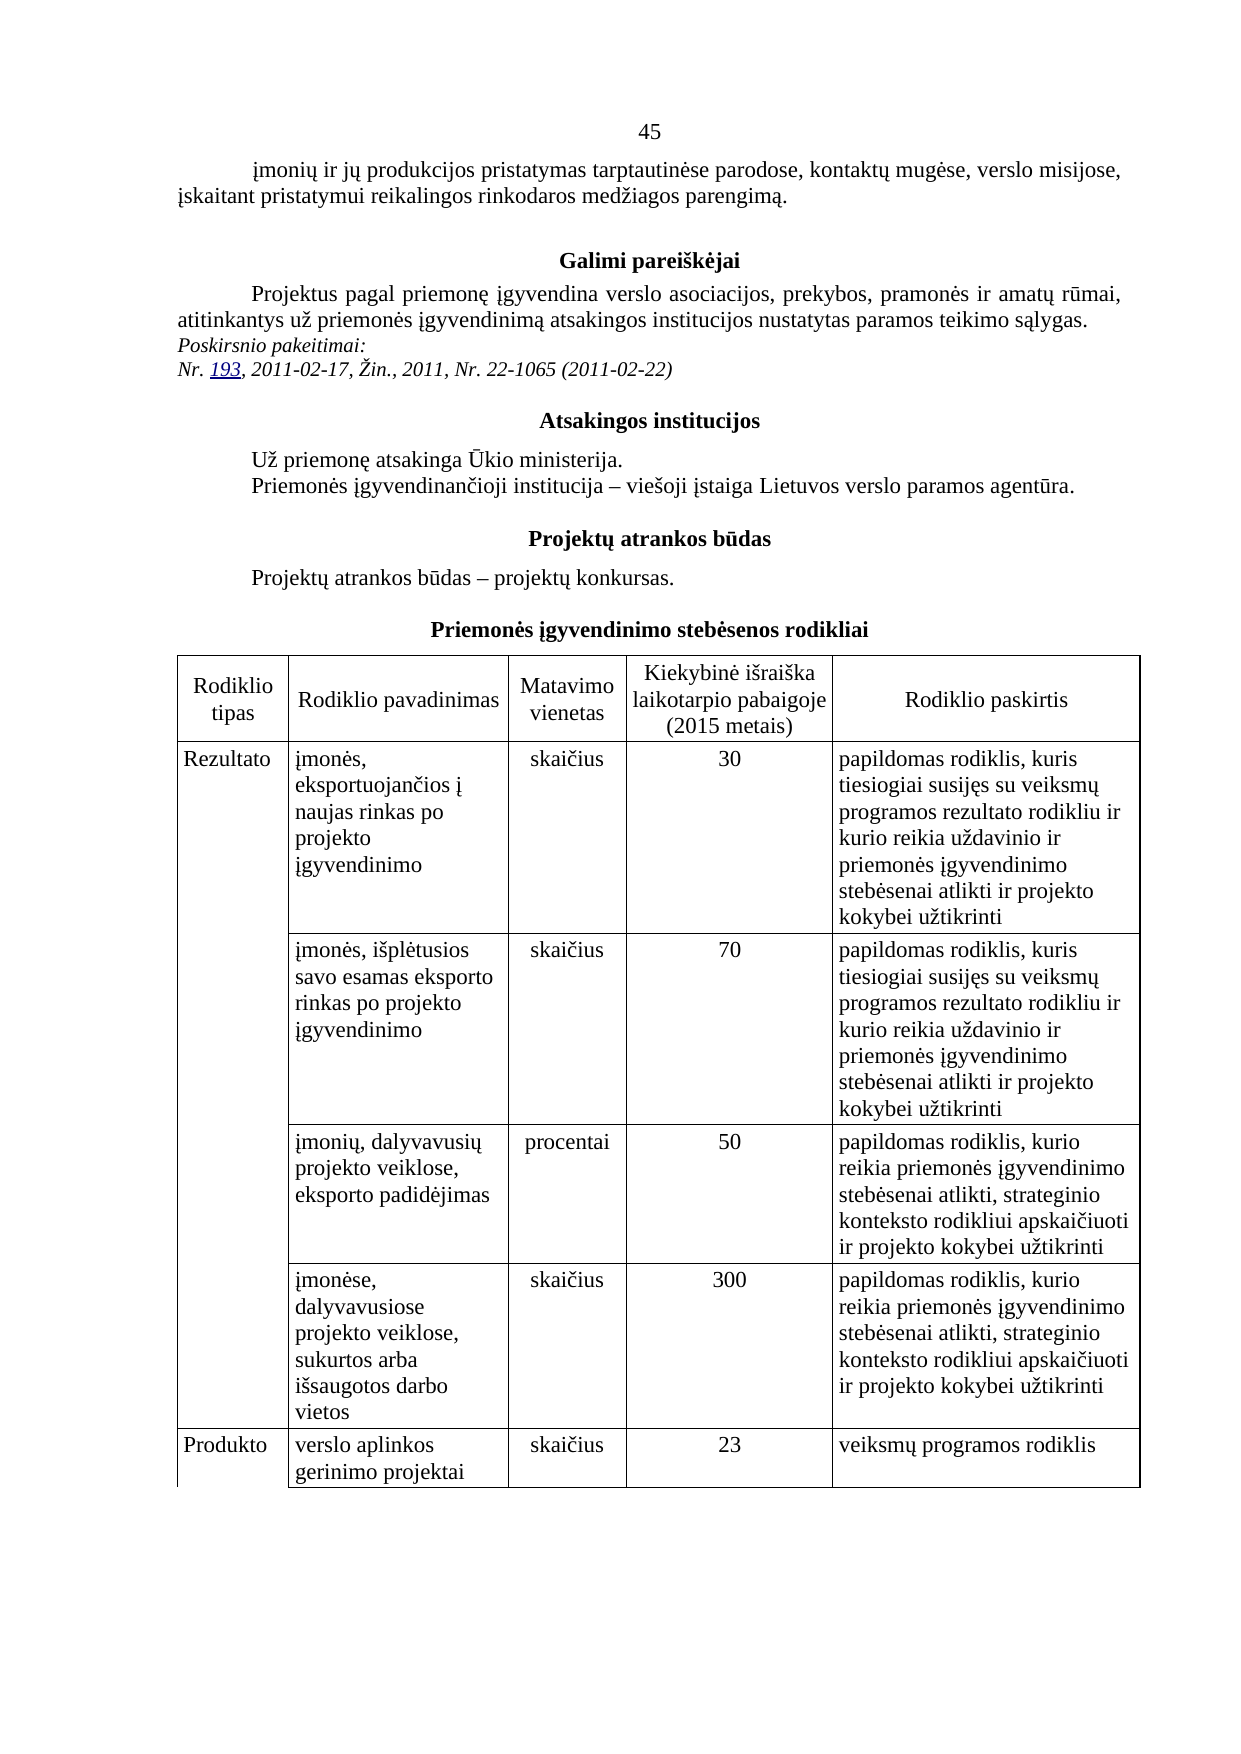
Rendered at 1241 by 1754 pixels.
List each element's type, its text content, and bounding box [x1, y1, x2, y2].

text Už priemonę atsakinga Ūkio ministerija. [177, 446, 1122, 472]
table_cell 50 [627, 1125, 832, 1263]
table_cell įmonių, dalyvavusių projekto veiklose, eksporto padidėjimas [289, 1125, 508, 1263]
text Projektų atrankos būdas [177, 525, 1122, 551]
table_cell 300 [627, 1264, 832, 1428]
table_header Rodiklio pavadinimas [289, 656, 508, 741]
table_header Rodiklio tipas [178, 656, 288, 741]
table_cell 23 [627, 1429, 832, 1487]
table_cell procentai [509, 1125, 626, 1263]
table_header Rodiklio paskirtis [833, 656, 1139, 741]
table_header Kiekybinė išraiška laikotarpio pabaigoje (2015 metais) [627, 656, 832, 741]
table_cell papildomas rodiklis, kurio reikia priemonės įgyvendinimo stebėsenai atlikti, strateginio konteksto rodikliui apskaičiuoti ir projekto kokybei užtikrinti [833, 1125, 1139, 1263]
table_cell Rezultato [178, 742, 288, 1428]
text Galimi pareiškėjai [177, 247, 1122, 273]
table_cell skaičius [509, 934, 626, 1124]
table_cell papildomas rodiklis, kuris tiesiogiai susijęs su veiksmų programos rezultato rodikliu ir kurio reikia uždavinio ir priemonės įgyvendinimo stebėsenai atlikti ir projekto kokybei užtikrinti [833, 934, 1139, 1124]
table_cell skaičius [509, 1264, 626, 1428]
text Projektus pagal priemonę įgyvendina verslo asociacijos, prekybos, pramonės ir amatų rūmai, atitinkantys už priemonės įgyvendinimą atsakingos institucijos nustatytas paramos teikimo sąlygas. [177, 280, 1122, 332]
table_cell 30 [627, 742, 832, 933]
table_cell veiksmų programos rodiklis [833, 1429, 1139, 1487]
table_cell papildomas rodiklis, kuris tiesiogiai susijęs su veiksmų programos rezultato rodikliu ir kurio reikia uždavinio ir priemonės įgyvendinimo stebėsenai atlikti ir projekto kokybei užtikrinti [833, 742, 1139, 933]
table_cell skaičius [509, 1429, 626, 1487]
table_cell 70 [627, 934, 832, 1124]
table_header Matavimo vienetas [509, 656, 626, 741]
text Atsakingos institucijos [177, 407, 1122, 433]
table_cell skaičius [509, 742, 626, 933]
text Nr. 193, 2011-02-17, Žin., 2011, Nr. 22-1065 (2011-02-22) [177, 357, 1122, 381]
text įmonių ir jų produkcijos pristatymas tarptautinėse parodose, kontaktų mugėse, verslo misijose, įskaitant pristatymui reikalingos rinkodaros medžiagos parengimą. [177, 156, 1122, 208]
table_cell papildomas rodiklis, kurio reikia priemonės įgyvendinimo stebėsenai atlikti, strateginio konteksto rodikliui apskaičiuoti ir projekto kokybei užtikrinti [833, 1264, 1139, 1428]
text Priemonės įgyvendinimo stebėsenos rodikliai [177, 616, 1122, 643]
text Projektų atrankos būdas – projektų konkursas. [177, 564, 1122, 590]
table_cell įmonėse, dalyvavusiose projekto veiklose, sukurtos arba išsaugotos darbo vietos [289, 1264, 508, 1428]
table_cell įmonės, išplėtusios savo esamas eksporto rinkas po projekto įgyvendinimo [289, 934, 508, 1124]
table_cell Produkto [178, 1429, 288, 1487]
table_cell verslo aplinkos gerinimo projektai [289, 1429, 508, 1487]
text Poskirsnio pakeitimai: [177, 332, 1122, 357]
table_cell įmonės, eksportuojančios į naujas rinkas po projekto įgyvendinimo [289, 742, 508, 933]
text Priemonės įgyvendinančioji institucija – viešoji įstaiga Lietuvos verslo paramos agentūra. [177, 472, 1122, 498]
